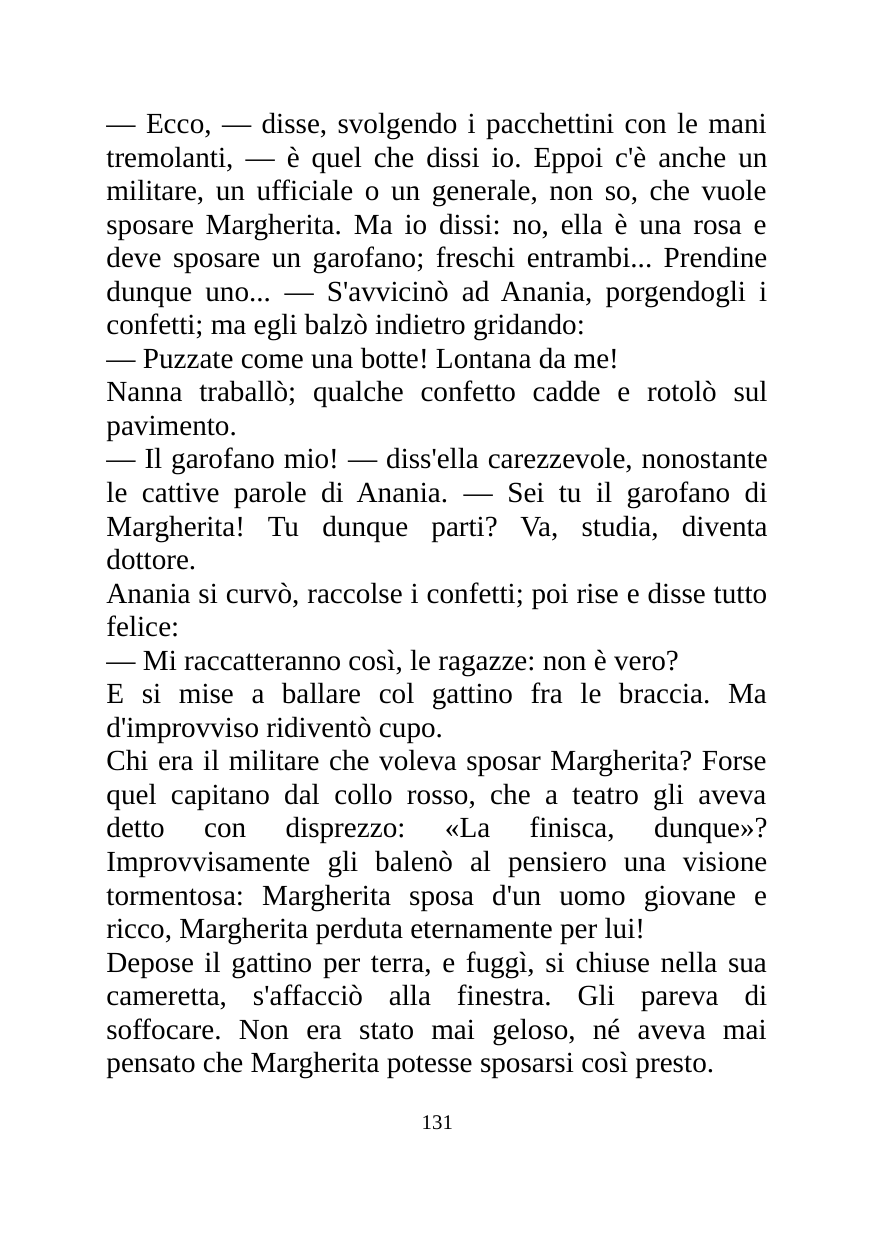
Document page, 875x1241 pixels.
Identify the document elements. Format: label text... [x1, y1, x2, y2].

text Nanna traballò; qualche confetto cadde e rotolò sul pavimento. [106, 374, 768, 442]
text — Puzzate come una botte! Lontana da me! [106, 341, 768, 374]
text — Ecco, — disse, svolgendo i pacchettini con le mani tremolanti, — è quel che dissi io. Eppoi c'è anche un militare, un ufficiale o un generale, non so, che vuole sposare Margherita. Ma io dissi: no, ella è una rosa e deve sposare un garofano; freschi entrambi... Prendine dunque uno... — S'avvicinò ad Anania, porgendogli i confetti; ma egli balzò indietro gridando: [106, 106, 768, 341]
text — Il garofano mio! — diss'ella carezzevole, nonostante le cattive parole di Anania. — Sei tu il garofano di Margherita! Tu dunque parti? Va, studia, diventa dottore. [106, 442, 768, 576]
text E si mise a ballare col gattino fra le braccia. Ma d'improvviso ridiventò cupo. [106, 676, 768, 743]
text Anania si curvò, raccolse i confetti; poi rise e disse tutto felice: [106, 576, 768, 643]
text Depose il gattino per terra, e fuggì, si chiuse nella sua cameretta, s'affacciò alla finestra. Gli pareva di soffocare. Non era stato mai geloso, né aveva mai pensato che Margherita potesse sposarsi così presto. [106, 945, 768, 1079]
text — Mi raccatteranno così, le ragazze: non è vero? [106, 643, 768, 676]
text Chi era il militare che voleva sposar Margherita? Forse quel capitano dal collo rosso, che a teatro gli aveva detto con disprezzo: «La finisca, dunque»? Improvvisamente gli balenò al pensiero una visione tormentosa: Margherita sposa d'un uomo giovane e ricco, Margherita perduta eternamente per lui! [106, 743, 768, 945]
